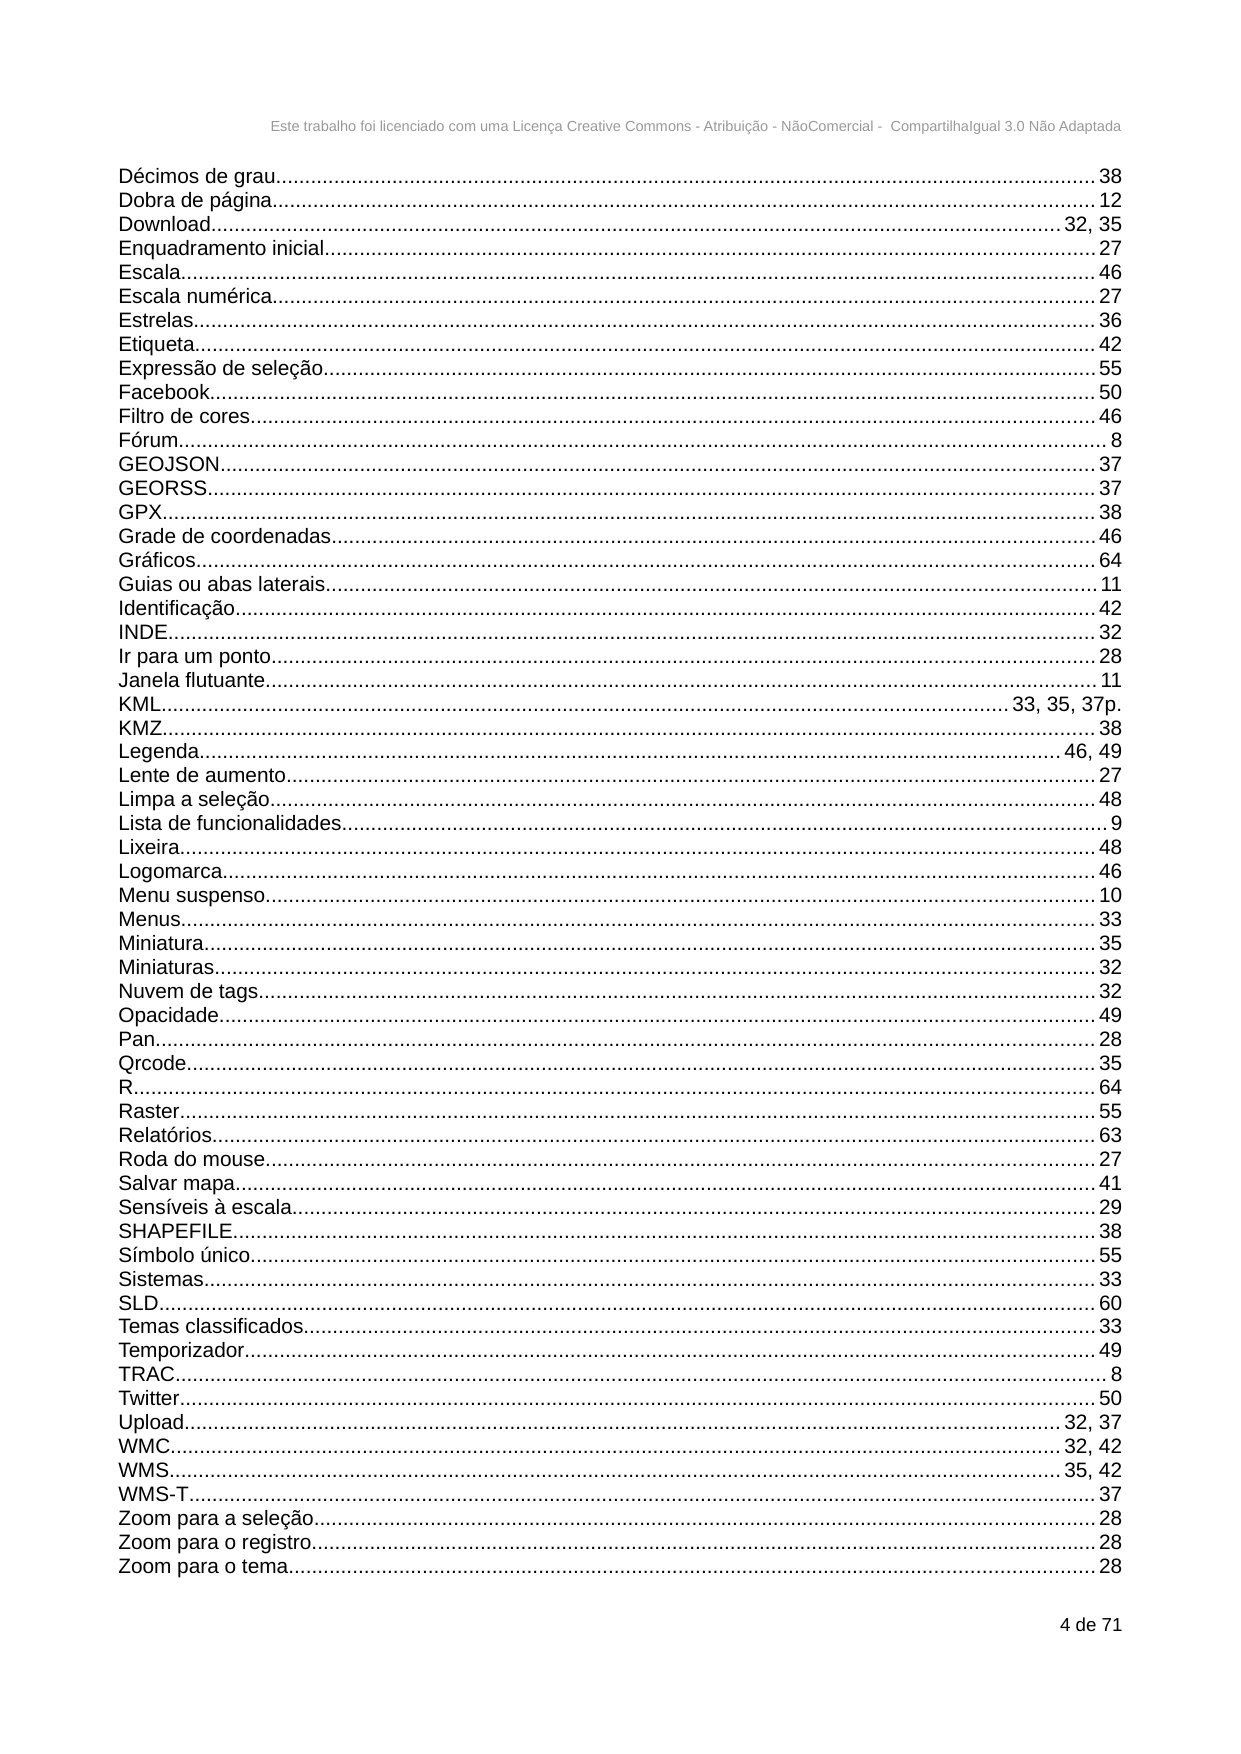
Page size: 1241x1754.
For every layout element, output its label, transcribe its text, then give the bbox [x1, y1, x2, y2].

text Temporizador 49 [118, 1338, 1122, 1362]
text Miniaturas 32 [118, 955, 1122, 979]
text Enquadramento inicial 27 [118, 236, 1122, 260]
text Upload 32, 37 [118, 1410, 1122, 1434]
text Logomarca 46 [118, 859, 1122, 883]
text Gráficos 64 [118, 548, 1122, 572]
text WMS-T 37 [118, 1482, 1122, 1506]
text INDE 32 [118, 619, 1122, 643]
text Décimos de grau 38 [118, 164, 1122, 188]
text Raster 55 [118, 1099, 1122, 1123]
text Estrelas 36 [118, 308, 1122, 332]
text Janela flutuante 11 [118, 667, 1122, 691]
text Facebook 50 [118, 380, 1122, 404]
text Temas classificados 33 [118, 1314, 1122, 1338]
text R 64 [118, 1075, 1122, 1099]
text Ir para um ponto 28 [118, 643, 1122, 667]
text Roda do mouse 27 [118, 1147, 1122, 1171]
text SHAPEFILE 38 [118, 1218, 1122, 1242]
text Nuvem de tags 32 [118, 979, 1122, 1003]
text Zoom para o tema 28 [118, 1554, 1122, 1578]
text WMS 35, 42 [118, 1458, 1122, 1482]
text Menus 33 [118, 907, 1122, 931]
text Dobra de página 12 [118, 188, 1122, 212]
text KML 33, 35, 37p. [118, 691, 1122, 715]
text GPX 38 [118, 500, 1122, 524]
text Download 32, 35 [118, 212, 1122, 236]
text Lente de aumento 27 [118, 763, 1122, 787]
text Miniatura 35 [118, 931, 1122, 955]
text SLD 60 [118, 1290, 1122, 1314]
text GEOJSON 37 [118, 452, 1122, 476]
text Salvar mapa 41 [118, 1171, 1122, 1194]
text Pan 28 [118, 1027, 1122, 1051]
text Legenda 46, 49 [118, 739, 1122, 763]
text Lista de funcionalidades 9 [118, 811, 1122, 835]
text Guias ou abas laterais 11 [118, 572, 1122, 596]
text Menu suspenso 10 [118, 883, 1122, 907]
text Zoom para a seleção 28 [118, 1506, 1122, 1530]
text Expressão de seleção 55 [118, 356, 1122, 380]
text Símbolo único 55 [118, 1242, 1122, 1266]
text Lixeira 48 [118, 835, 1122, 859]
text WMC 32, 42 [118, 1434, 1122, 1458]
text Twitter 50 [118, 1386, 1122, 1410]
text Grade de coordenadas 46 [118, 524, 1122, 548]
text Zoom para o registro 28 [118, 1530, 1122, 1554]
text Etiqueta 42 [118, 332, 1122, 356]
text KMZ 38 [118, 715, 1122, 739]
text Sistemas 33 [118, 1266, 1122, 1290]
text Filtro de cores 46 [118, 404, 1122, 428]
text GEORSS 37 [118, 476, 1122, 500]
text Qrcode 35 [118, 1051, 1122, 1075]
text Limpa a seleção 48 [118, 787, 1122, 811]
text Relatórios 63 [118, 1123, 1122, 1147]
text Sensíveis à escala 29 [118, 1194, 1122, 1218]
text Opacidade 49 [118, 1003, 1122, 1027]
text Fórum 8 [118, 428, 1122, 452]
text Identificação 42 [118, 596, 1122, 619]
text TRAC 8 [118, 1362, 1122, 1386]
text Escala numérica 27 [118, 284, 1122, 308]
text Escala 46 [118, 260, 1122, 284]
